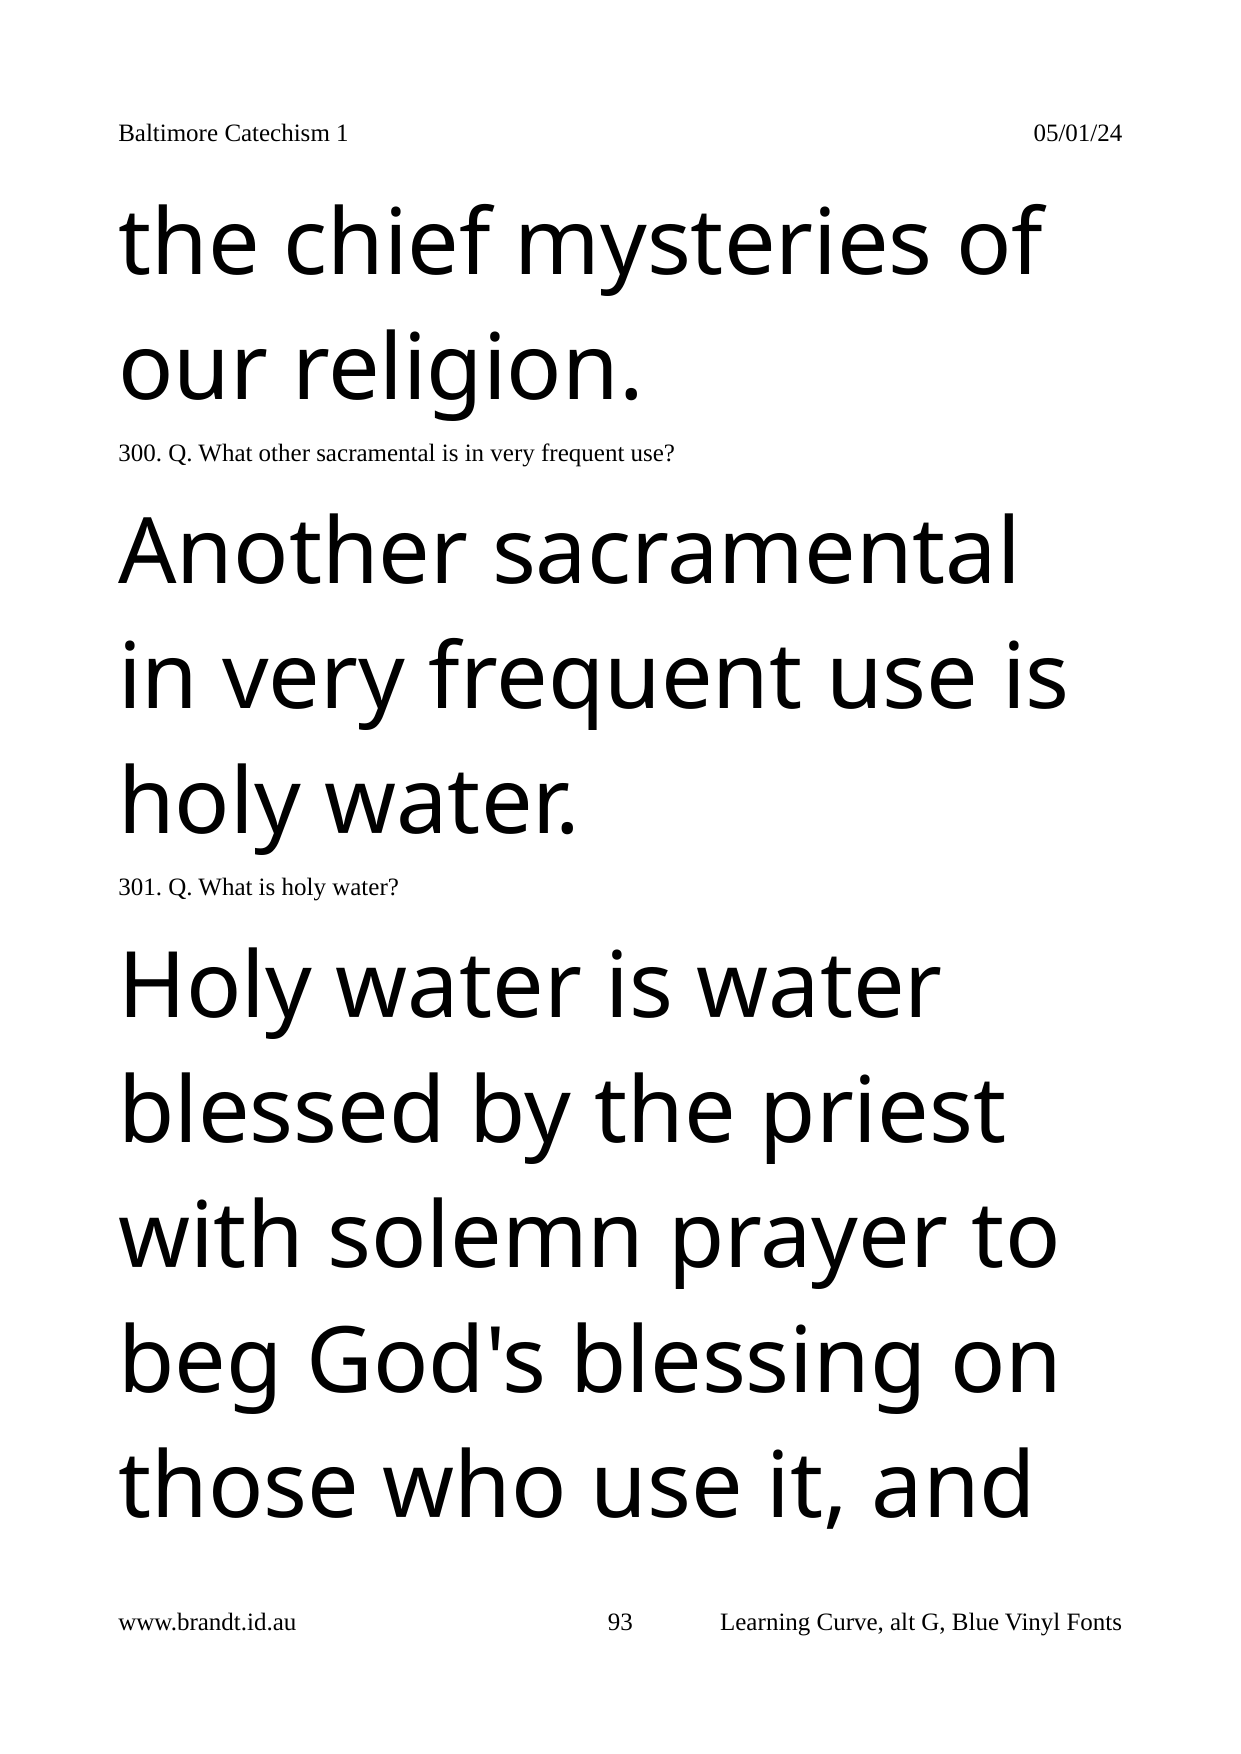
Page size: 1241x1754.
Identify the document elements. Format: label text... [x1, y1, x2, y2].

text the chief mysteries of our religion. [118, 176, 1122, 426]
text 300. Q. What other sacramental is in very frequent use? [118, 438, 1122, 467]
text 301. Q. What is holy water? [118, 872, 1122, 901]
text Holy water is water blessed by the priest with solemn prayer to beg God's blessing on those who use it, and [118, 919, 1122, 1544]
text Another sacramental in very frequent use is holy water. [118, 486, 1122, 860]
